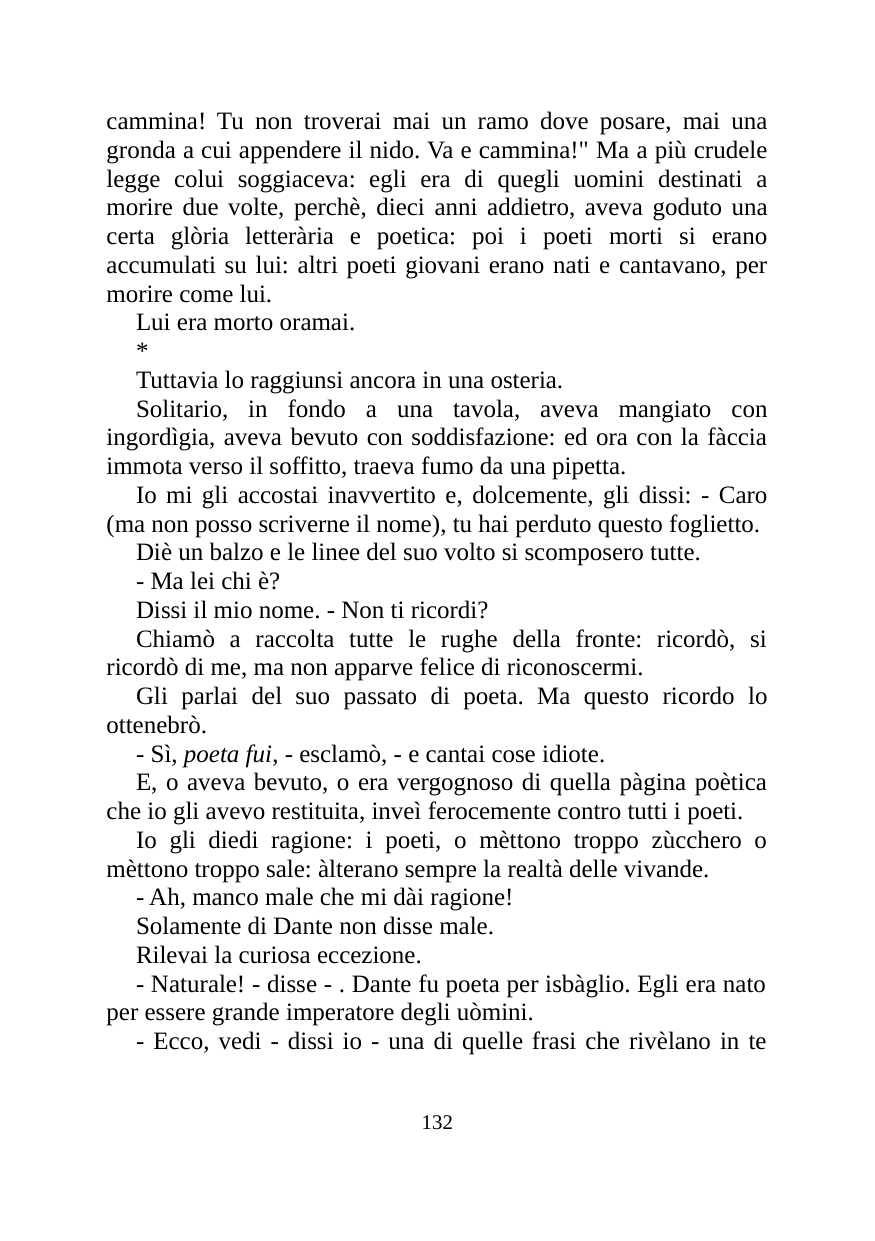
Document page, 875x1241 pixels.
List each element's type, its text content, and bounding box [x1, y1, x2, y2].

text Chiamò a raccolta tutte le rughe della fronte: ricordò, si ricordò di me, ma non apparve felice di riconoscermi. [106, 624, 768, 681]
text - Ah, manco male che mi dài ragione! [106, 882, 768, 911]
text - Sì, poeta fui, - esclamò, - e cantai cose idiote. [106, 739, 768, 767]
text E, o aveva bevuto, o era vergognoso di quella pàgina poètica che io gli avevo restituita, inveì ferocemente contro tutti i poeti. [106, 767, 768, 825]
text Dissi il mio nome. - Non ti ricordi? [106, 595, 768, 624]
text Lui era morto oramai. [106, 307, 768, 336]
text Tuttavia lo raggiunsi ancora in una osteria. [106, 365, 768, 394]
text - Ma lei chi è? [106, 566, 768, 595]
text Io gli diedi ragione: i poeti, o mèttono troppo zùcchero o mèttono troppo sale: àlterano sempre la realtà delle vivande. [106, 825, 768, 882]
text Io mi gli accostai inavvertito e, dolcemente, gli dissi: - Caro (ma non posso scriverne il nome), tu hai perduto questo foglietto. [106, 480, 768, 537]
text Gli parlai del suo passato di poeta. Ma questo ricordo lo ottenebrò. [106, 681, 768, 739]
text - Naturale! - disse - . Dante fu poeta per isbàglio. Egli era nato per essere grande imperatore degli uòmini. [106, 969, 768, 1026]
text Solamente di Dante non disse male. [106, 911, 768, 940]
text * [106, 336, 768, 365]
text Diè un balzo e le linee del suo volto si scomposero tutte. [106, 537, 768, 566]
text Solitario, in fondo a una tavola, aveva mangiato con ingordìgia, aveva bevuto con soddisfazione: ed ora con la fàccia immota verso il soffitto, traeva fumo da una pipetta. [106, 394, 768, 480]
text - Ecco, vedi - dissi io - una di quelle frasi che rivèlano in te [106, 1026, 768, 1055]
text cammina! Tu non troverai mai un ramo dove posare, mai una gronda a cui appendere il nido. Va e cammina!" Ma a più crudele legge colui soggiaceva: egli era di quegli uomini destinati a morire due volte, perchè, dieci anni addietro, aveva goduto una certa glòria letterària e poetica: poi i poeti morti si erano accumulati su lui: altri poeti giovani erano nati e cantavano, per morire come lui. [106, 106, 768, 307]
text Rilevai la curiosa eccezione. [106, 940, 768, 969]
